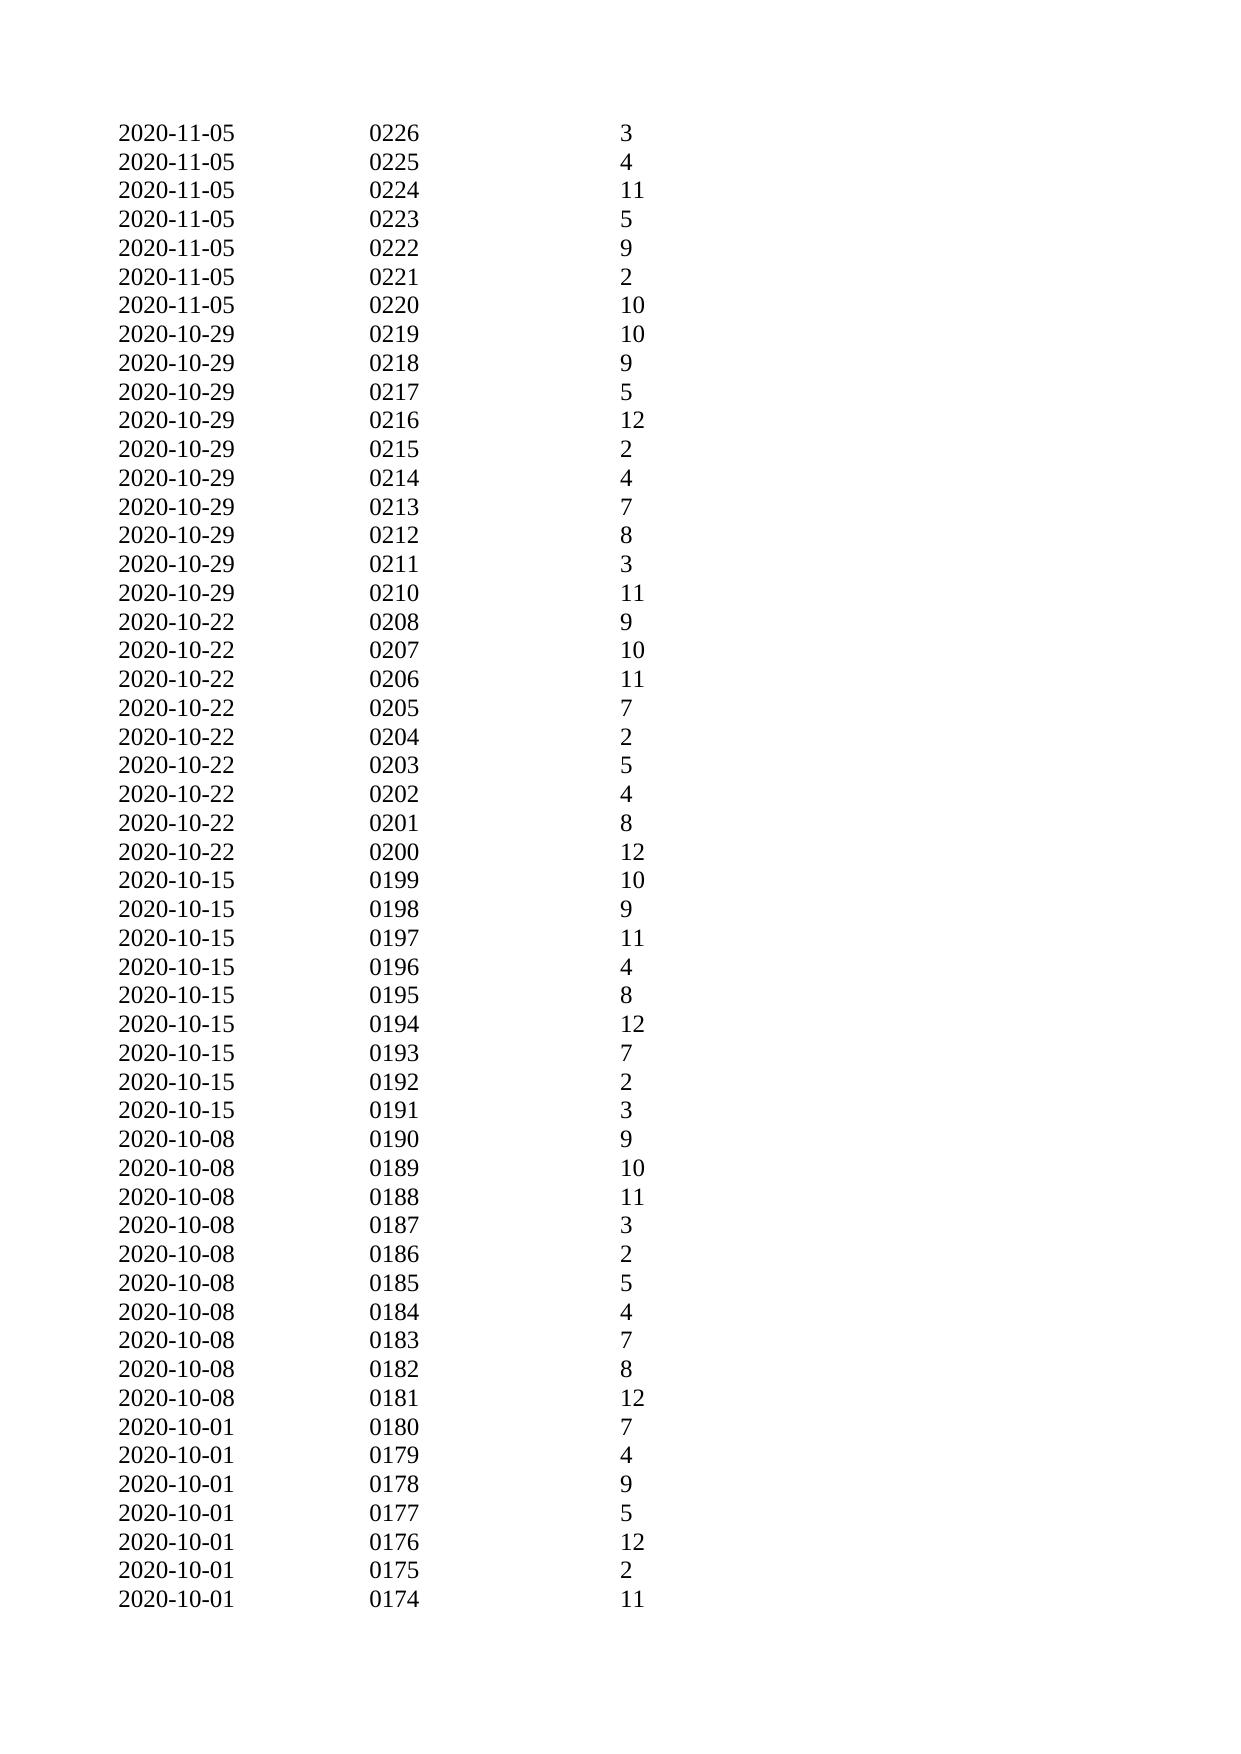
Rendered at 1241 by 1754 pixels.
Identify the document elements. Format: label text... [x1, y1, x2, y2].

table_cell [871, 319, 1122, 348]
table_cell 0174 [369, 1584, 620, 1613]
table_cell 2020-10-29 [118, 549, 369, 578]
table_cell 0205 [369, 693, 620, 722]
table_cell 4 [620, 1297, 871, 1326]
table_cell 7 [620, 1038, 871, 1067]
table_cell 2020-10-22 [118, 607, 369, 636]
table_cell 5 [620, 1498, 871, 1527]
table_cell [871, 1124, 1122, 1153]
table_cell 7 [620, 1412, 871, 1441]
table_cell 0200 [369, 837, 620, 866]
table_cell 0202 [369, 779, 620, 808]
table_cell 2 [620, 722, 871, 751]
table_cell 9 [620, 894, 871, 923]
table_cell 8 [620, 1354, 871, 1383]
table_cell 4 [620, 463, 871, 492]
table_cell 0186 [369, 1239, 620, 1268]
table_cell [871, 751, 1122, 779]
table_cell 2020-10-22 [118, 636, 369, 664]
table_cell [871, 1383, 1122, 1412]
table_cell [871, 1182, 1122, 1211]
table_cell [871, 578, 1122, 607]
table_cell [871, 521, 1122, 549]
table_cell 11 [620, 578, 871, 607]
table_cell [871, 377, 1122, 406]
table_cell 2020-10-29 [118, 406, 369, 434]
table_cell 2020-10-29 [118, 348, 369, 377]
table_cell 2020-10-01 [118, 1412, 369, 1441]
table_cell 2020-11-05 [118, 147, 369, 176]
table_cell 0195 [369, 981, 620, 1009]
table_cell 2020-10-22 [118, 664, 369, 693]
table_cell 0225 [369, 147, 620, 176]
table_cell [871, 923, 1122, 952]
table_cell 8 [620, 808, 871, 837]
table_cell 10 [620, 291, 871, 319]
table_cell 0181 [369, 1383, 620, 1412]
table_cell 2020-10-08 [118, 1239, 369, 1268]
table_cell 0226 [369, 118, 620, 147]
table_cell 12 [620, 1009, 871, 1038]
table_cell 7 [620, 492, 871, 521]
table_cell 2020-10-08 [118, 1326, 369, 1354]
table_cell [871, 406, 1122, 434]
table_cell [871, 1527, 1122, 1556]
table_cell 9 [620, 233, 871, 262]
table_cell [871, 1584, 1122, 1613]
table_cell 0176 [369, 1527, 620, 1556]
table_cell 0175 [369, 1556, 620, 1584]
table_cell 0177 [369, 1498, 620, 1527]
table_cell [871, 1469, 1122, 1498]
table_cell [871, 664, 1122, 693]
table_cell [871, 463, 1122, 492]
table_cell [871, 1498, 1122, 1527]
table_cell 0189 [369, 1153, 620, 1182]
table_cell [871, 291, 1122, 319]
table_cell 5 [620, 204, 871, 233]
table_cell 12 [620, 837, 871, 866]
table_cell 0222 [369, 233, 620, 262]
table_cell 0217 [369, 377, 620, 406]
table_cell 3 [620, 1096, 871, 1124]
table_cell 3 [620, 118, 871, 147]
table_cell [871, 1441, 1122, 1469]
table_cell 3 [620, 1211, 871, 1239]
table_cell [871, 894, 1122, 923]
table_cell [871, 176, 1122, 204]
table_cell [871, 1354, 1122, 1383]
table_cell 5 [620, 1268, 871, 1297]
table_cell 2020-10-01 [118, 1527, 369, 1556]
table_cell 0216 [369, 406, 620, 434]
table_cell 2020-10-22 [118, 693, 369, 722]
table_cell [871, 808, 1122, 837]
table_cell 2020-10-15 [118, 1009, 369, 1038]
table_cell 2020-10-29 [118, 319, 369, 348]
table_cell 2020-10-15 [118, 866, 369, 894]
table_cell 0218 [369, 348, 620, 377]
table_cell 0210 [369, 578, 620, 607]
table_cell 0220 [369, 291, 620, 319]
table_cell 2020-10-15 [118, 894, 369, 923]
table_cell 2020-10-22 [118, 837, 369, 866]
table_cell 2020-10-29 [118, 578, 369, 607]
table_cell 2020-10-15 [118, 981, 369, 1009]
table_cell 9 [620, 348, 871, 377]
table_cell 0198 [369, 894, 620, 923]
table_cell 11 [620, 923, 871, 952]
table_cell [871, 693, 1122, 722]
table_cell [871, 233, 1122, 262]
table_cell 0178 [369, 1469, 620, 1498]
table_cell 2020-10-15 [118, 952, 369, 981]
table_cell 0206 [369, 664, 620, 693]
table_cell 2 [620, 1556, 871, 1584]
table_cell 10 [620, 866, 871, 894]
table_cell 2020-10-15 [118, 1038, 369, 1067]
table_cell [871, 1412, 1122, 1441]
table_cell [871, 348, 1122, 377]
table_cell 11 [620, 176, 871, 204]
table_cell 0224 [369, 176, 620, 204]
table_cell [871, 866, 1122, 894]
table_cell 5 [620, 377, 871, 406]
table_cell 4 [620, 1441, 871, 1469]
table_cell 2020-10-29 [118, 521, 369, 549]
table_cell 2020-10-29 [118, 492, 369, 521]
table_cell 0212 [369, 521, 620, 549]
table_cell 2020-10-29 [118, 377, 369, 406]
table_cell [871, 837, 1122, 866]
table_cell [871, 952, 1122, 981]
table_cell 2020-10-15 [118, 923, 369, 952]
table_cell [871, 1067, 1122, 1096]
table_cell 2020-10-01 [118, 1469, 369, 1498]
table_cell 9 [620, 1469, 871, 1498]
table_cell 2020-11-05 [118, 291, 369, 319]
table_cell [871, 1556, 1122, 1584]
table_cell [871, 492, 1122, 521]
table_cell [871, 549, 1122, 578]
table_cell 0185 [369, 1268, 620, 1297]
table_cell 0207 [369, 636, 620, 664]
table_cell 2020-10-08 [118, 1297, 369, 1326]
table_cell 0194 [369, 1009, 620, 1038]
table_cell 0193 [369, 1038, 620, 1067]
table_cell 12 [620, 406, 871, 434]
table_cell 0213 [369, 492, 620, 521]
table_cell 0204 [369, 722, 620, 751]
table_cell 2 [620, 1239, 871, 1268]
table_cell [871, 147, 1122, 176]
table_cell [871, 981, 1122, 1009]
table_cell 2020-11-05 [118, 233, 369, 262]
table_cell 0219 [369, 319, 620, 348]
table_cell 4 [620, 147, 871, 176]
table_cell 12 [620, 1383, 871, 1412]
table_cell [871, 1211, 1122, 1239]
table_cell 7 [620, 1326, 871, 1354]
table_cell [871, 1009, 1122, 1038]
table_cell 0221 [369, 262, 620, 291]
table_cell 11 [620, 664, 871, 693]
table_cell 2020-10-01 [118, 1556, 369, 1584]
table_cell 2020-10-01 [118, 1584, 369, 1613]
table_cell [871, 1326, 1122, 1354]
table_cell 2020-10-08 [118, 1182, 369, 1211]
table_cell 2020-10-08 [118, 1211, 369, 1239]
table_cell [871, 1239, 1122, 1268]
table_cell 2020-10-22 [118, 751, 369, 779]
table_cell 2020-10-01 [118, 1498, 369, 1527]
table_cell 0180 [369, 1412, 620, 1441]
table_cell 11 [620, 1584, 871, 1613]
table_cell 2 [620, 434, 871, 463]
table_cell 7 [620, 693, 871, 722]
table_cell 0223 [369, 204, 620, 233]
table_cell 0208 [369, 607, 620, 636]
table_cell [871, 434, 1122, 463]
table_cell 0184 [369, 1297, 620, 1326]
table_cell [871, 1297, 1122, 1326]
table_cell 0197 [369, 923, 620, 952]
table_cell 2020-10-08 [118, 1153, 369, 1182]
table_cell 0187 [369, 1211, 620, 1239]
table_cell 10 [620, 636, 871, 664]
table_cell [871, 262, 1122, 291]
table_cell 9 [620, 1124, 871, 1153]
table_cell 8 [620, 981, 871, 1009]
table_cell 2020-10-15 [118, 1067, 369, 1096]
table_cell [871, 636, 1122, 664]
table_cell [871, 118, 1122, 147]
table_cell 11 [620, 1182, 871, 1211]
table_cell [871, 1268, 1122, 1297]
table_cell [871, 1096, 1122, 1124]
table_cell 2020-10-08 [118, 1354, 369, 1383]
table_cell [871, 204, 1122, 233]
table_cell 2020-10-01 [118, 1441, 369, 1469]
table_cell 10 [620, 319, 871, 348]
table_cell 0201 [369, 808, 620, 837]
table_cell 0183 [369, 1326, 620, 1354]
table_cell 0199 [369, 866, 620, 894]
table_cell 0182 [369, 1354, 620, 1383]
table_cell 2020-11-05 [118, 118, 369, 147]
table_cell 0203 [369, 751, 620, 779]
table_cell 2020-10-29 [118, 463, 369, 492]
table_cell 2020-11-05 [118, 204, 369, 233]
table_cell 2020-10-29 [118, 434, 369, 463]
table_cell 10 [620, 1153, 871, 1182]
table_cell 2020-10-08 [118, 1124, 369, 1153]
table_cell 4 [620, 952, 871, 981]
table_cell 12 [620, 1527, 871, 1556]
table_cell 2 [620, 262, 871, 291]
table_cell [871, 722, 1122, 751]
table_cell [871, 1153, 1122, 1182]
table_cell 5 [620, 751, 871, 779]
table_cell 2020-10-08 [118, 1383, 369, 1412]
table_cell 3 [620, 549, 871, 578]
table_cell 2020-10-08 [118, 1268, 369, 1297]
table_cell 0214 [369, 463, 620, 492]
table_cell 9 [620, 607, 871, 636]
table_cell 0188 [369, 1182, 620, 1211]
table_cell [871, 607, 1122, 636]
table_cell 0179 [369, 1441, 620, 1469]
table_cell 0215 [369, 434, 620, 463]
table_cell 0211 [369, 549, 620, 578]
table_cell 0191 [369, 1096, 620, 1124]
table_cell 2020-10-22 [118, 779, 369, 808]
table_cell 2020-11-05 [118, 176, 369, 204]
table_cell 2020-10-22 [118, 808, 369, 837]
table_cell 2 [620, 1067, 871, 1096]
table_cell 0190 [369, 1124, 620, 1153]
table_cell 0192 [369, 1067, 620, 1096]
table_cell [871, 1038, 1122, 1067]
table_cell 4 [620, 779, 871, 808]
table_cell 2020-10-22 [118, 722, 369, 751]
table_cell [871, 779, 1122, 808]
table_cell 8 [620, 521, 871, 549]
table_cell 0196 [369, 952, 620, 981]
table_cell 2020-10-15 [118, 1096, 369, 1124]
table_cell 2020-11-05 [118, 262, 369, 291]
